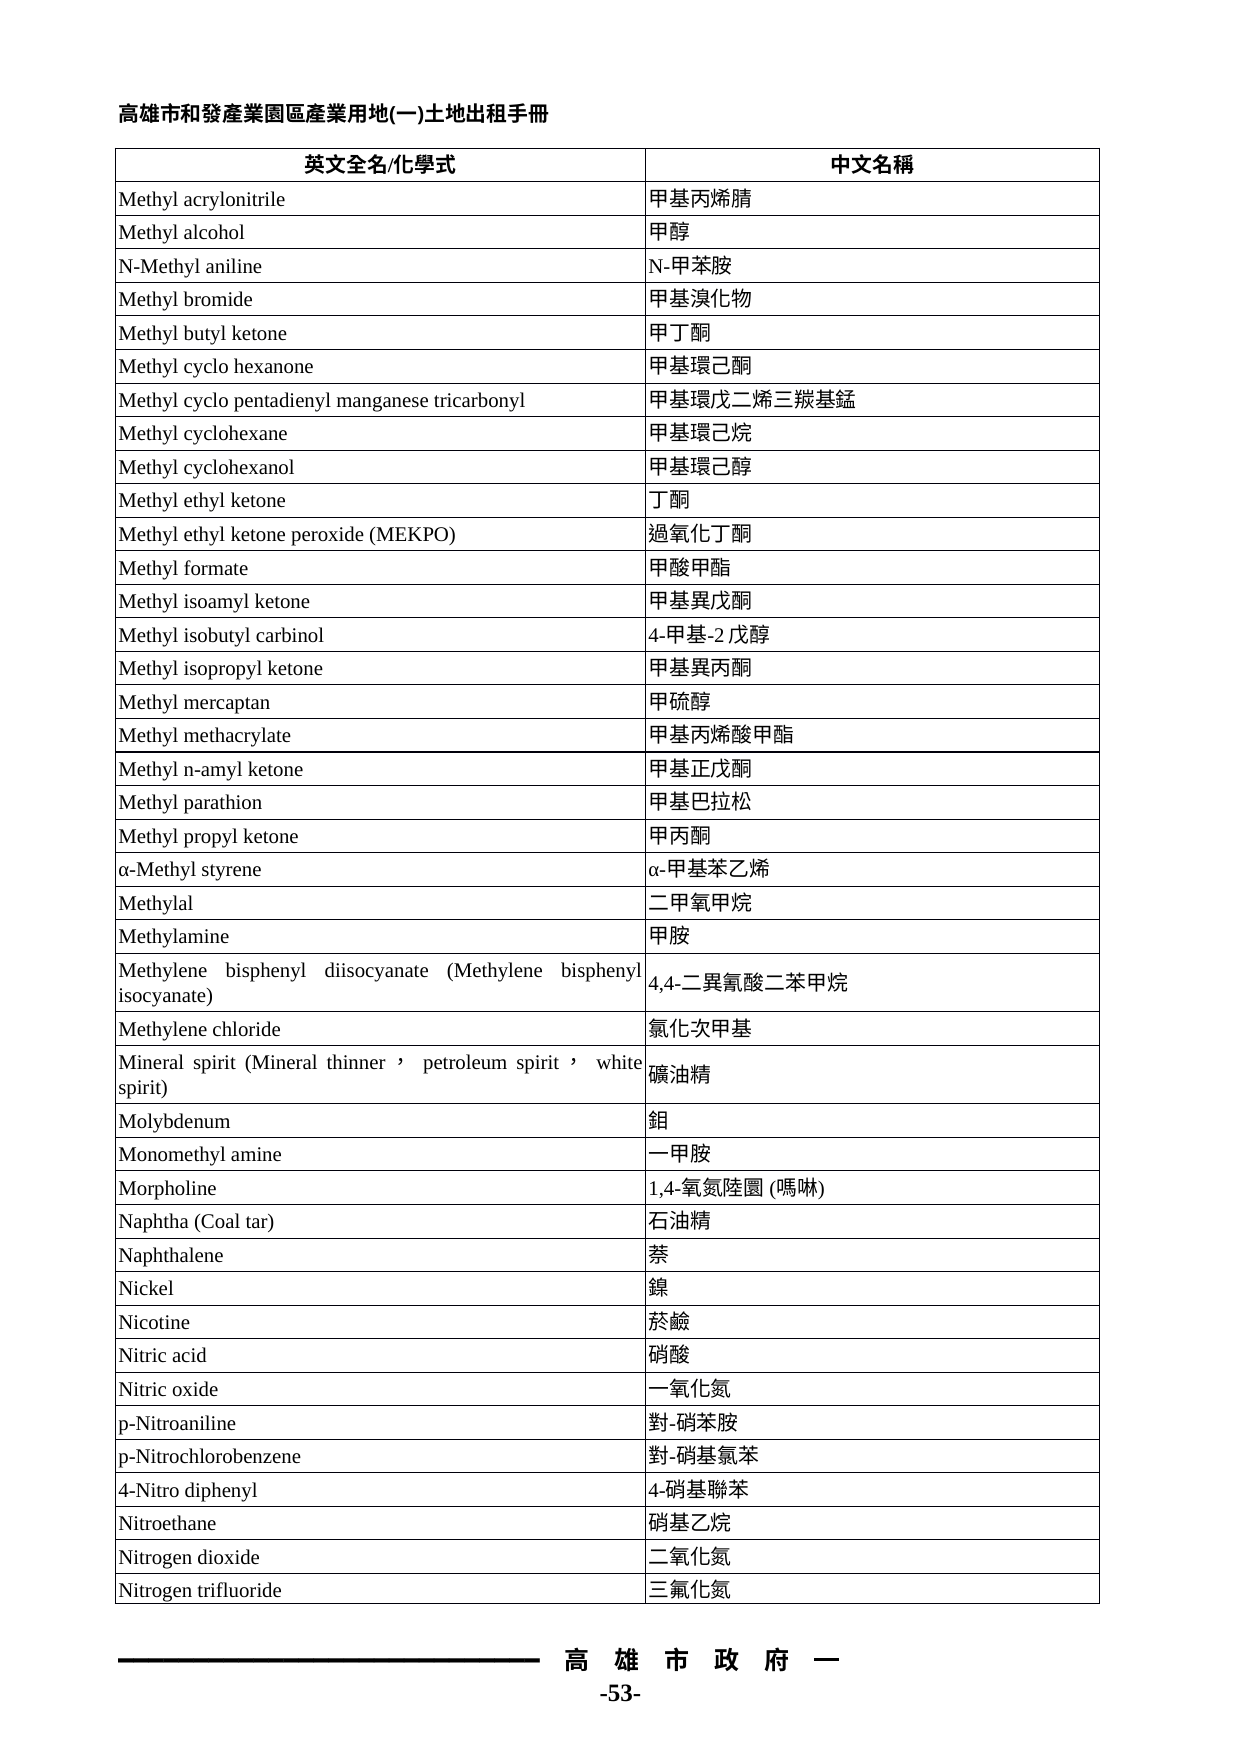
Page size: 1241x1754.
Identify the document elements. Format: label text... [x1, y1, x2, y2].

table_cell N-甲苯胺 [646, 249, 1099, 282]
table_cell Methyl isopropyl ketone [116, 652, 645, 684]
table_cell p-Nitroaniline [116, 1406, 645, 1439]
table_cell 甲基環己醇 [646, 451, 1099, 483]
table_cell Morpholine [116, 1171, 645, 1204]
table_cell Methyl cyclo pentadienyl manganese tricarbonyl [116, 384, 645, 416]
table_cell Methyl formate [116, 551, 645, 584]
table_cell Methyl isobutyl carbinol [116, 618, 645, 651]
table_cell Methyl bromide [116, 283, 645, 315]
table_cell Methyl alcohol [116, 216, 645, 248]
table_cell 萘 [646, 1239, 1099, 1271]
table_cell 三氟化氮 [646, 1574, 1099, 1603]
table_cell 過氧化丁酮 [646, 518, 1099, 550]
table_cell Methyl mercaptan [116, 685, 645, 718]
table_cell 甲基環戊二烯三羰基錳 [646, 384, 1099, 416]
table_cell Nickel [116, 1272, 645, 1304]
table_cell 甲基丙烯腈 [646, 182, 1099, 215]
table_cell p-Nitrochlorobenzene [116, 1440, 645, 1472]
table_cell N-Methyl aniline [116, 249, 645, 282]
table_cell 甲酸甲酯 [646, 551, 1099, 584]
table_cell 4-Nitro diphenyl [116, 1473, 645, 1506]
table_cell 甲丁酮 [646, 316, 1099, 349]
table_cell 4,4-二異氰酸二苯甲烷 [646, 954, 1099, 1011]
table_cell 丁酮 [646, 484, 1099, 517]
table_cell 甲基異丙酮 [646, 652, 1099, 684]
table_cell 硝基乙烷 [646, 1507, 1099, 1539]
table_cell Nitric oxide [116, 1373, 645, 1405]
table_cell 鉬 [646, 1104, 1099, 1137]
table_cell 甲基溴化物 [646, 283, 1099, 315]
table_cell 菸鹼 [646, 1306, 1099, 1338]
table_cell Methyl cyclohexanol [116, 451, 645, 483]
table_cell Naphthalene [116, 1239, 645, 1271]
table_cell 甲醇 [646, 216, 1099, 248]
table_cell Methyl propyl ketone [116, 820, 645, 852]
table_cell 一氧化氮 [646, 1373, 1099, 1405]
table_cell Molybdenum [116, 1104, 645, 1137]
table_cell 甲硫醇 [646, 685, 1099, 718]
table_cell 氯化次甲基 [646, 1012, 1099, 1045]
table_cell Methyl cyclohexane [116, 417, 645, 449]
table_cell 硝酸 [646, 1339, 1099, 1372]
table_cell Methylal [116, 887, 645, 919]
table_cell Methyl methacrylate [116, 719, 645, 751]
table_cell Methyl parathion [116, 786, 645, 818]
table_cell 甲基丙烯酸甲酯 [646, 719, 1099, 751]
table_cell Nitrogen dioxide [116, 1540, 645, 1573]
table_cell Nitrogen trifluoride [116, 1574, 645, 1603]
table_cell 礦油精 [646, 1046, 1099, 1103]
table_cell Naphtha (Coal tar) [116, 1205, 645, 1237]
table_cell α-Methyl styrene [116, 853, 645, 886]
table_cell Nicotine [116, 1306, 645, 1338]
table_cell Methyl ethyl ketone peroxide (MEKPO) [116, 518, 645, 550]
table_cell 鎳 [646, 1272, 1099, 1304]
table_cell Methyl butyl ketone [116, 316, 645, 349]
table_cell 一甲胺 [646, 1138, 1099, 1170]
table_cell 石油精 [646, 1205, 1099, 1237]
table_cell 甲丙酮 [646, 820, 1099, 852]
table_cell 甲基環己烷 [646, 417, 1099, 449]
table_cell Nitric acid [116, 1339, 645, 1372]
table_cell 甲基環己酮 [646, 350, 1099, 382]
table_cell 甲基巴拉松 [646, 786, 1099, 818]
table_cell 4-甲基-2戊醇 [646, 618, 1099, 651]
table_cell Methyl acrylonitrile [116, 182, 645, 215]
table_cell Methyl ethyl ketone [116, 484, 645, 517]
table_cell 甲胺 [646, 920, 1099, 953]
table_cell 對-硝苯胺 [646, 1406, 1099, 1439]
table_cell 甲基異戊酮 [646, 585, 1099, 617]
table_cell 二甲氧甲烷 [646, 887, 1099, 919]
table_cell 對-硝基氯苯 [646, 1440, 1099, 1472]
table_cell Monomethyl amine [116, 1138, 645, 1170]
table_cell Methyl cyclo hexanone [116, 350, 645, 382]
table_cell Methylene bisphenyl diisocyanate (Methylene bisphenyl isocyanate) [116, 954, 645, 1011]
table_header 英文全名/化學式 [116, 149, 645, 181]
table_cell Nitroethane [116, 1507, 645, 1539]
table_cell Methylene chloride [116, 1012, 645, 1045]
table_cell 二氧化氮 [646, 1540, 1099, 1573]
table_header 中文名稱 [646, 149, 1099, 181]
table_cell Methyl isoamyl ketone [116, 585, 645, 617]
table_cell Methyl n-amyl ketone [116, 753, 645, 785]
table_cell 1,4-氧氮陸圜 (嗎啉) [646, 1171, 1099, 1204]
table_cell 4-硝基聯苯 [646, 1473, 1099, 1506]
table_cell Methylamine [116, 920, 645, 953]
table_cell Mineral spirit (Mineral thinner， petroleum spirit， white spirit) [116, 1046, 645, 1103]
table_cell α-甲基苯乙烯 [646, 853, 1099, 886]
table_cell 甲基正戊酮 [646, 753, 1099, 785]
